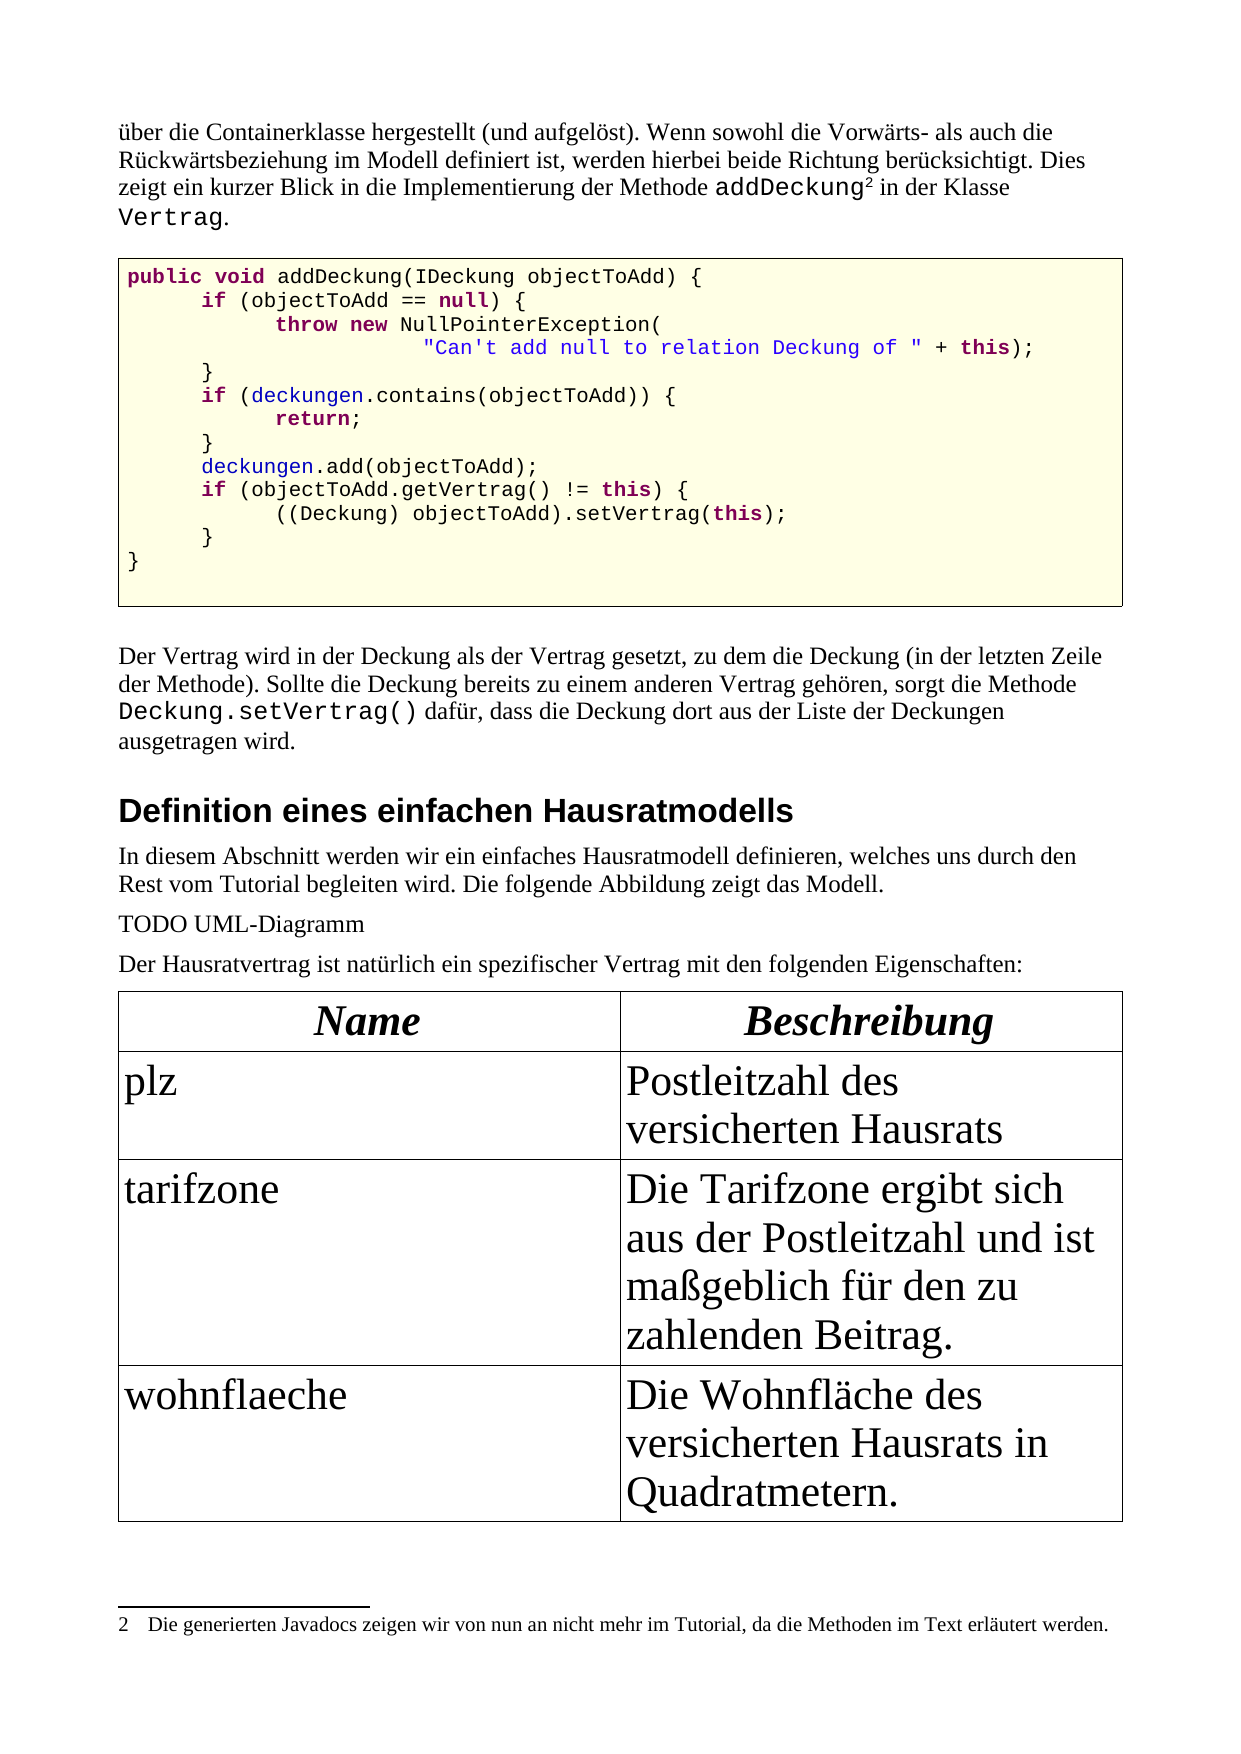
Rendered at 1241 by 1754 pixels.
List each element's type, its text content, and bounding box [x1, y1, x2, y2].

text Der Hausratvertrag ist natürlich ein spezifischer Vertrag mit den folgenden Eigenschaften: [118, 951, 1122, 978]
text } [127, 550, 1113, 574]
text } [127, 527, 1113, 550]
text über die Containerklasse hergestellt (und aufgelöst). Wenn sowohl die Vorwärts- als auch die Rückwärtsbeziehung im Modell definiert ist, werden hierbei beide Richtung berücksichtigt. Dies zeigt ein kurzer Blick in die Implementierung der Methode addDeckung in der Klasse Vertrag. [118, 118, 1122, 233]
text Der Vertrag wird in der Deckung als der Vertrag gesetzt, zu dem die Deckung (in der letzten Zeile der Methode). Sollte die Deckung bereits zu einem anderen Vertrag gehören, sorgt die Methode Deckung.setVertrag() dafür, dass die Deckung dort aus der Liste der Deckungen ausgetragen wird. [118, 642, 1122, 755]
text In diesem Abschnitt werden wir ein einfaches Hausratmodell definieren, welches uns durch den Rest vom Tutorial begleiten wird. Die folgende Abbildung zeigt das Modell. [118, 842, 1122, 898]
table_cell wohnflaeche [119, 1366, 620, 1521]
table_cell tarifzone [119, 1160, 620, 1364]
text Die generierten Javadocs zeigen wir von nun an nicht mehr im Tutorial, da die Methoden im Text erläutert werden. [118, 1613, 1122, 1636]
text throw new NullPointerException( [127, 314, 1113, 337]
text deckungen.add(objectToAdd); [127, 456, 1113, 479]
text if (objectToAdd == null) { [127, 290, 1113, 314]
text if (objectToAdd.getVertrag() != this) { [127, 479, 1113, 503]
text } [127, 432, 1113, 456]
text public void addDeckung(IDeckung objectToAdd) { [127, 266, 1113, 290]
table_header Beschreibung [621, 992, 1122, 1051]
text "Can't add null to relation Deckung of " + this); [127, 337, 1113, 361]
text return; [127, 408, 1113, 432]
table_header Name [119, 992, 620, 1051]
text TODO UML-Diagramm [118, 910, 1122, 938]
text ((Deckung) objectToAdd).setVertrag(this); [127, 503, 1113, 527]
text } [127, 361, 1113, 385]
table_cell Die Tarifzone ergibt sich aus der Postleitzahl und ist maßgeblich für den zu zahlenden Beitrag. [621, 1160, 1122, 1364]
table_cell plz [119, 1052, 620, 1159]
table_cell Die Wohnfläche des versicherten Hausrats in Quadratmetern. [621, 1366, 1122, 1521]
text if (deckungen.contains(objectToAdd)) { [127, 385, 1113, 408]
table_cell Postleitzahl des versicherten Hausrats [621, 1052, 1122, 1159]
subtitle Definition eines einfachen Hausratmodells [118, 792, 1122, 830]
